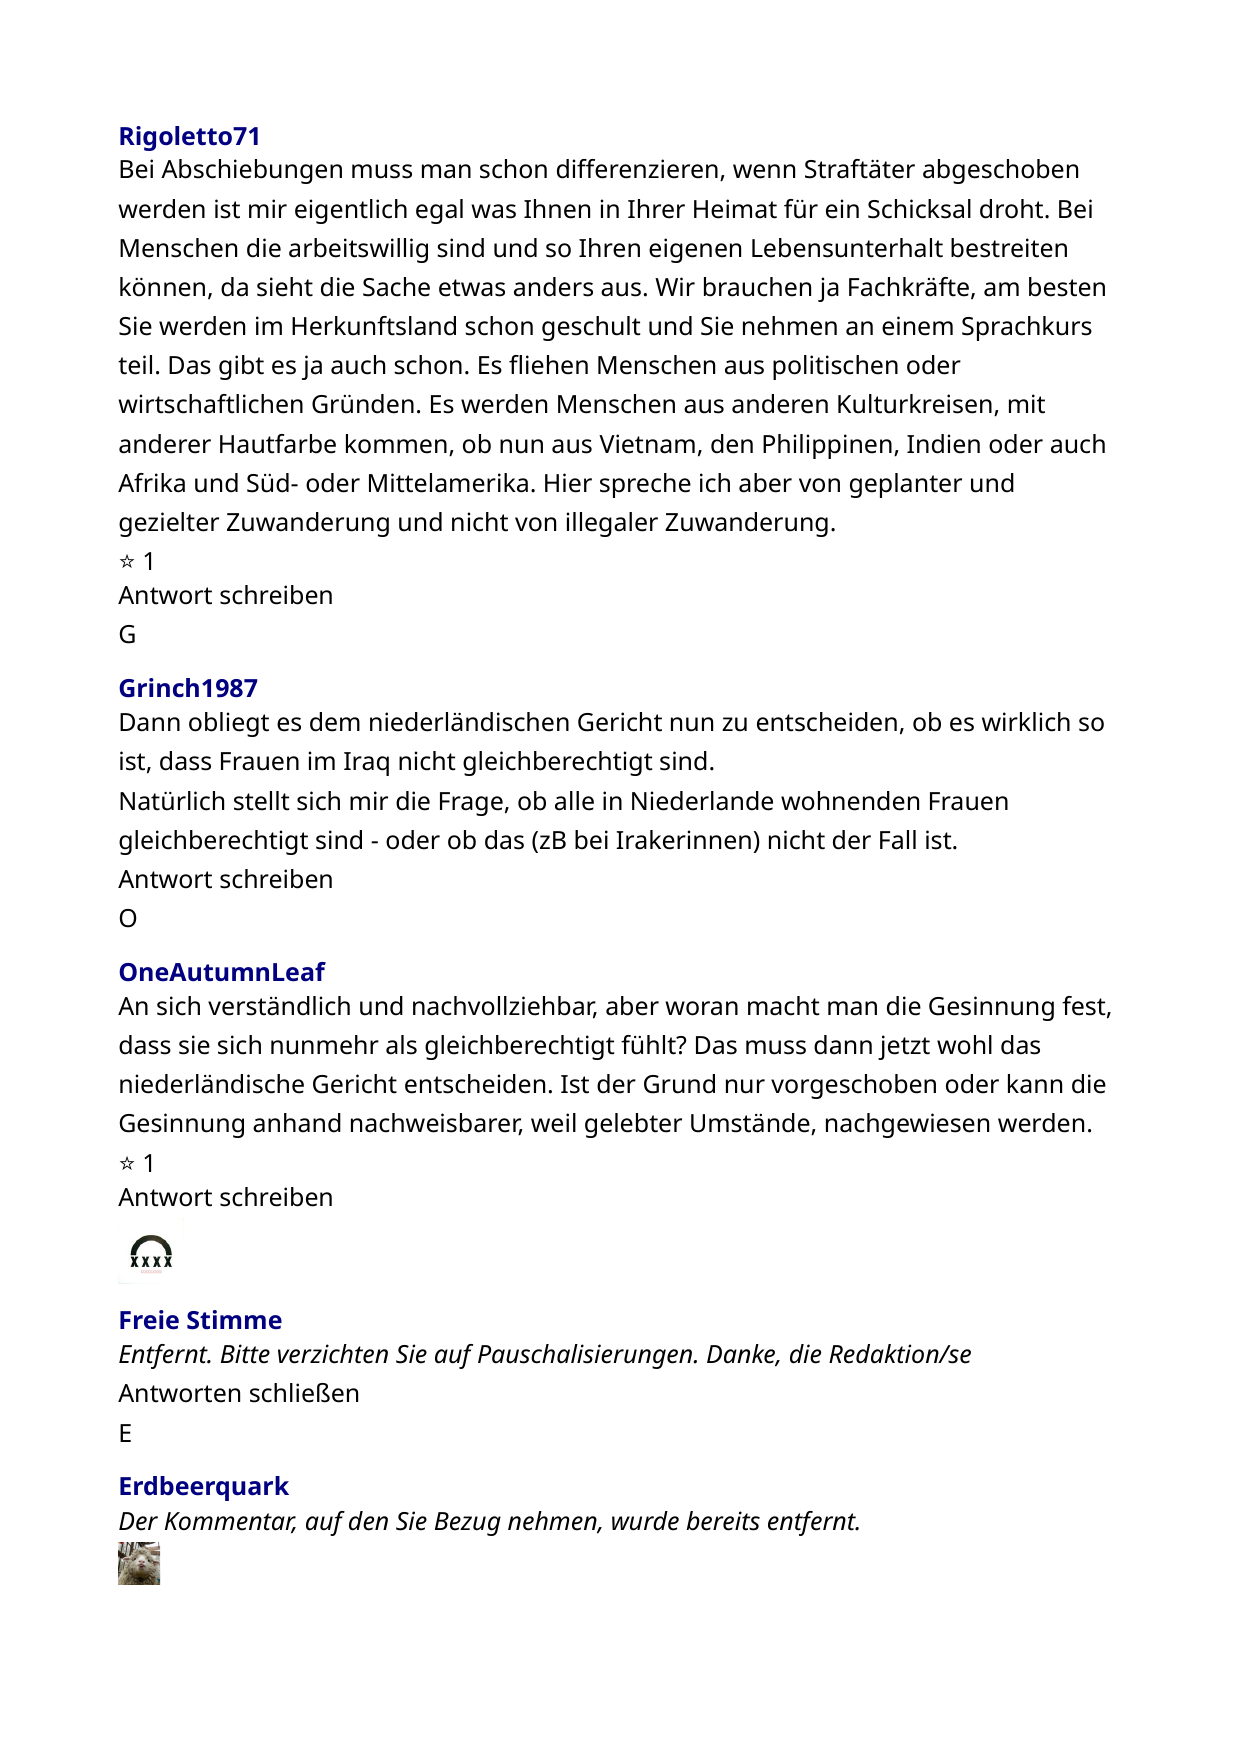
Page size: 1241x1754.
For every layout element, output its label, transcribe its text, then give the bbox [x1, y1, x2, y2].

text E [118, 1415, 1122, 1449]
subtitle Rigoletto71 [118, 118, 1122, 152]
text ⭐️ 1 [118, 1145, 1122, 1179]
text Bei Abschiebungen muss man schon differenzieren, wenn Straftäter abgeschoben werden ist mir eigentlich egal was Ihnen in Ihrer Heimat für ein Schicksal droht. Bei Menschen die arbeitswillig sind und so Ihren eigenen Lebensunterhalt bestreiten können, da sieht die Sache etwas anders aus. Wir brauchen ja Fachkräfte, am besten Sie werden im Herkunftsland schon geschult und Sie nehmen an einem Sprachkurs teil. Das gibt es ja auch schon. Es fliehen Menschen aus politischen oder wirtschaftlichen Gründen. Es werden Menschen aus anderen Kulturkreisen, mit anderer Hautfarbe kommen, ob nun aus Vietnam, den Philippinen, Indien oder auch Afrika und Süd- oder Mittelamerika. Hier spreche ich aber von geplanter und gezielter Zuwanderung und nicht von illegaler Zuwanderung. [118, 152, 1122, 539]
subtitle Erdbeerquark [118, 1469, 1122, 1503]
text G [118, 617, 1122, 651]
text Der Kommentar, auf den Sie Bezug nehmen, wurde bereits entfernt. [118, 1503, 1122, 1537]
text Natürlich stellt sich mir die Frage, ob alle in Niederlande wohnenden Frauen gleichberechtigt sind - oder ob das (zB bei Irakerinnen) nicht der Fall ist. [118, 783, 1122, 856]
subtitle OneAutumnLeaf [118, 954, 1122, 988]
picture [118, 1218, 184, 1284]
text An sich verständlich und nachvollziehbar, aber woran macht man die Gesinnung fest, dass sie sich nunmehr als gleichberechtigt fühlt? Das muss dann jetzt wohl das niederländische Gericht entscheiden. Ist der Grund nur vorgeschoben oder kann die Gesinnung anhand nachweisbarer, weil gelebter Umstände, nachgewiesen werden. [118, 988, 1122, 1140]
subtitle Freie Stimme [118, 1303, 1122, 1337]
text Antwort schreiben [118, 862, 1122, 896]
text ⭐️ 1 [118, 544, 1122, 578]
text Antwort schreiben [118, 578, 1122, 612]
text Dann obliegt es dem niederländischen Gericht nun zu entscheiden, ob es wirklich so ist, dass Frauen im Iraq nicht gleichberechtigt sind. [118, 705, 1122, 778]
text O [118, 901, 1122, 935]
subtitle Grinch1987 [118, 671, 1122, 705]
text Entfernt. Bitte verzichten Sie auf Pauschalisierungen. Danke, die Redaktion/se [118, 1337, 1122, 1371]
text Antworten schließen [118, 1376, 1122, 1410]
text Antwort schreiben [118, 1179, 1122, 1213]
picture [118, 1542, 161, 1585]
